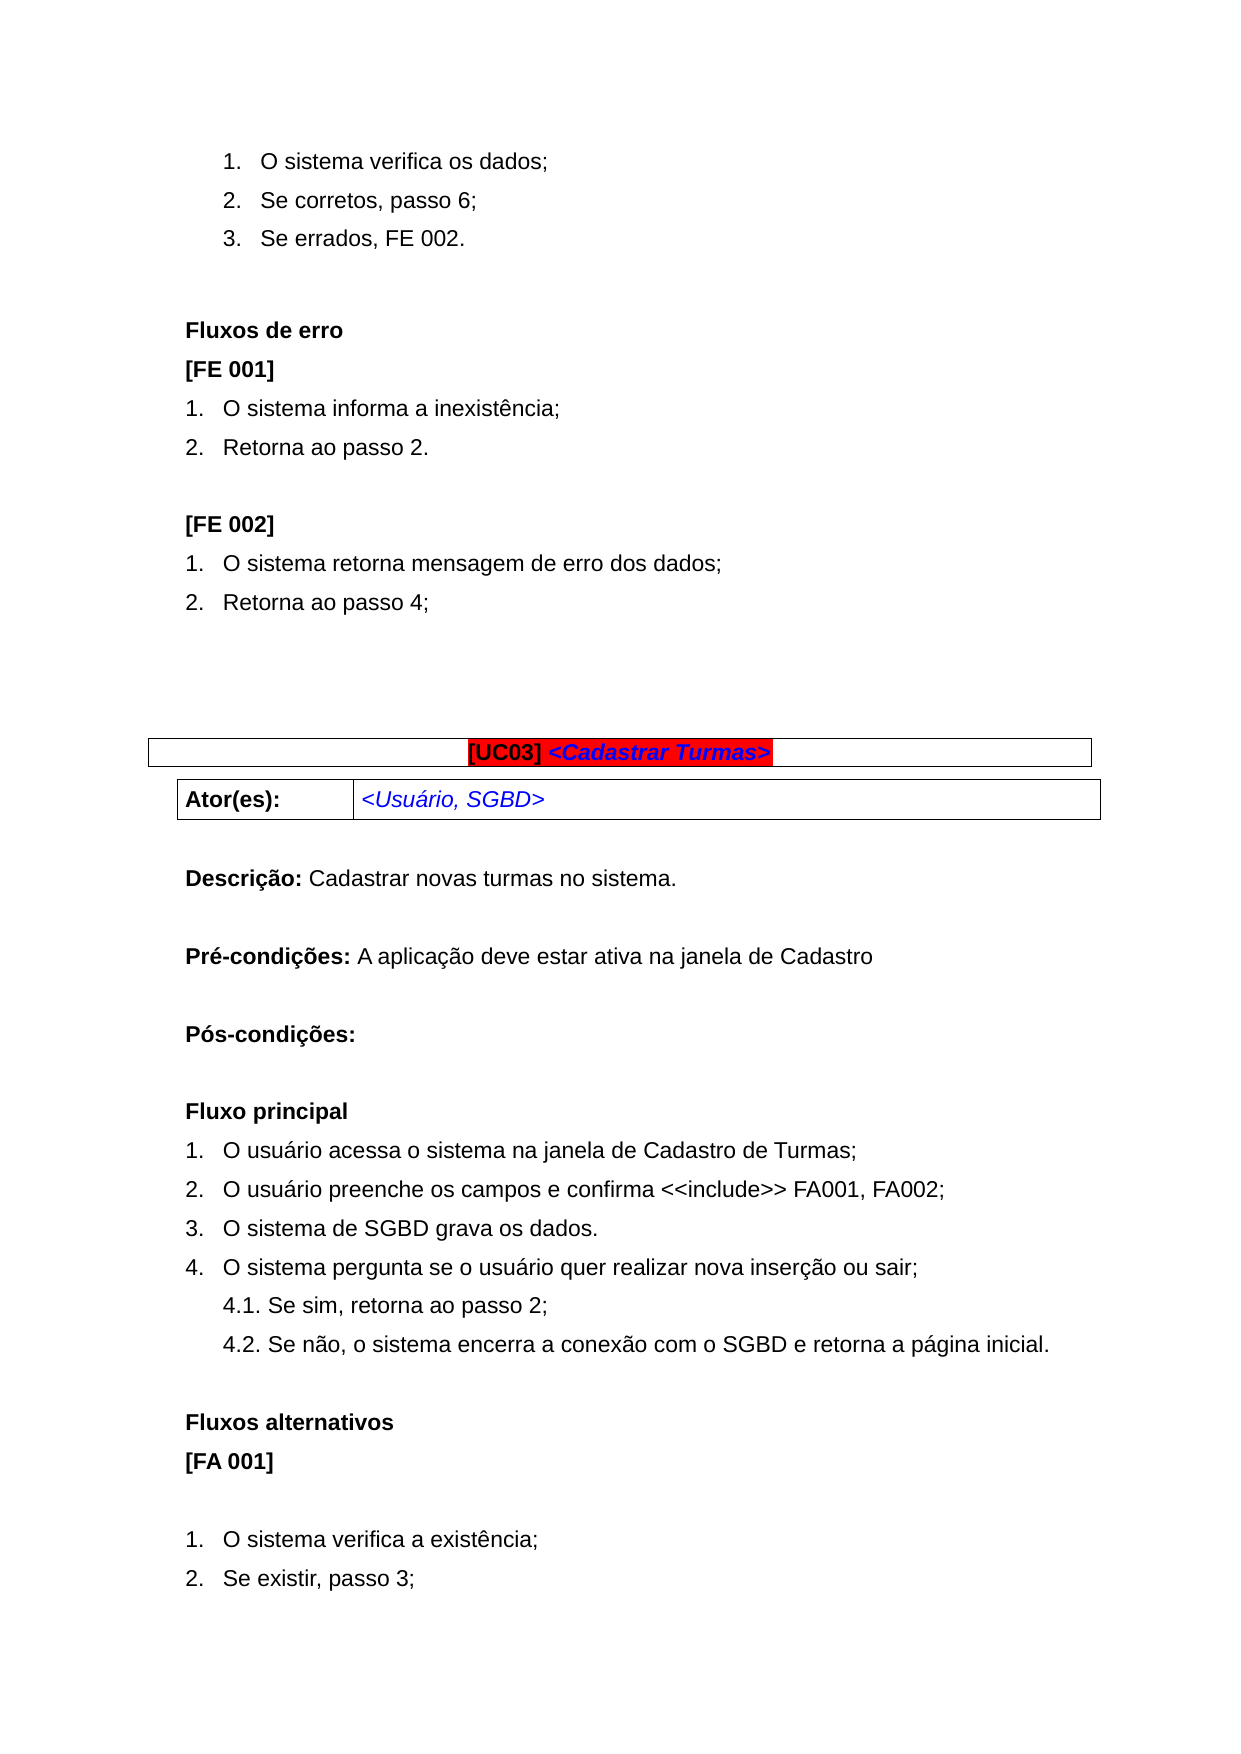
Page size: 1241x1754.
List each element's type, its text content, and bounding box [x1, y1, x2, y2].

list Se não, o sistema encerra a conexão com o SGBD e retorna a página inicial. [223, 1331, 1092, 1358]
list O usuário acessa o sistema na janela de Cadastro de Turmas; [185, 1137, 1092, 1163]
list O sistema verifica os dados; [223, 148, 1092, 174]
list O sistema retorna mensagem de erro dos dados; [185, 550, 1092, 576]
list Se corretos, passo 6; [223, 187, 1092, 213]
list Se existir, passo 3; [185, 1564, 1092, 1591]
list O sistema verifica a existência; [185, 1526, 1092, 1552]
text Pós-condições: [185, 1021, 1092, 1047]
text Fluxo principal [185, 1098, 1092, 1124]
table_header <Usuário, SGBD> [354, 780, 1100, 819]
text Pré-condições: A aplicação deve estar ativa na janela de Cadastro [185, 943, 1092, 969]
list Se sim, retorna ao passo 2; [223, 1292, 1092, 1319]
list O usuário preenche os campos e confirma <<include>> FA001, FA002; [185, 1176, 1092, 1202]
text Fluxos de erro [185, 317, 1092, 343]
list O sistema informa a inexistência; [185, 395, 1092, 421]
text Fluxos alternativos [185, 1409, 1092, 1435]
list Retorna ao passo 4; [185, 589, 1092, 615]
list O sistema de SGBD grava os dados. [185, 1215, 1092, 1241]
list Retorna ao passo 2. [185, 433, 1092, 460]
text [FE 001] [148, 356, 1092, 382]
text Descrição: Cadastrar novas turmas no sistema. [185, 865, 1092, 891]
list Se errados, FE 002. [223, 225, 1092, 252]
text [FE 002] [148, 511, 1092, 538]
text [FA 001] [148, 1448, 1092, 1474]
list O sistema pergunta se o usuário quer realizar nova inserção ou sair; [185, 1254, 1092, 1280]
text [UC03] <Cadastrar Turmas> [149, 739, 1091, 766]
table_header Ator(es): [178, 780, 353, 819]
